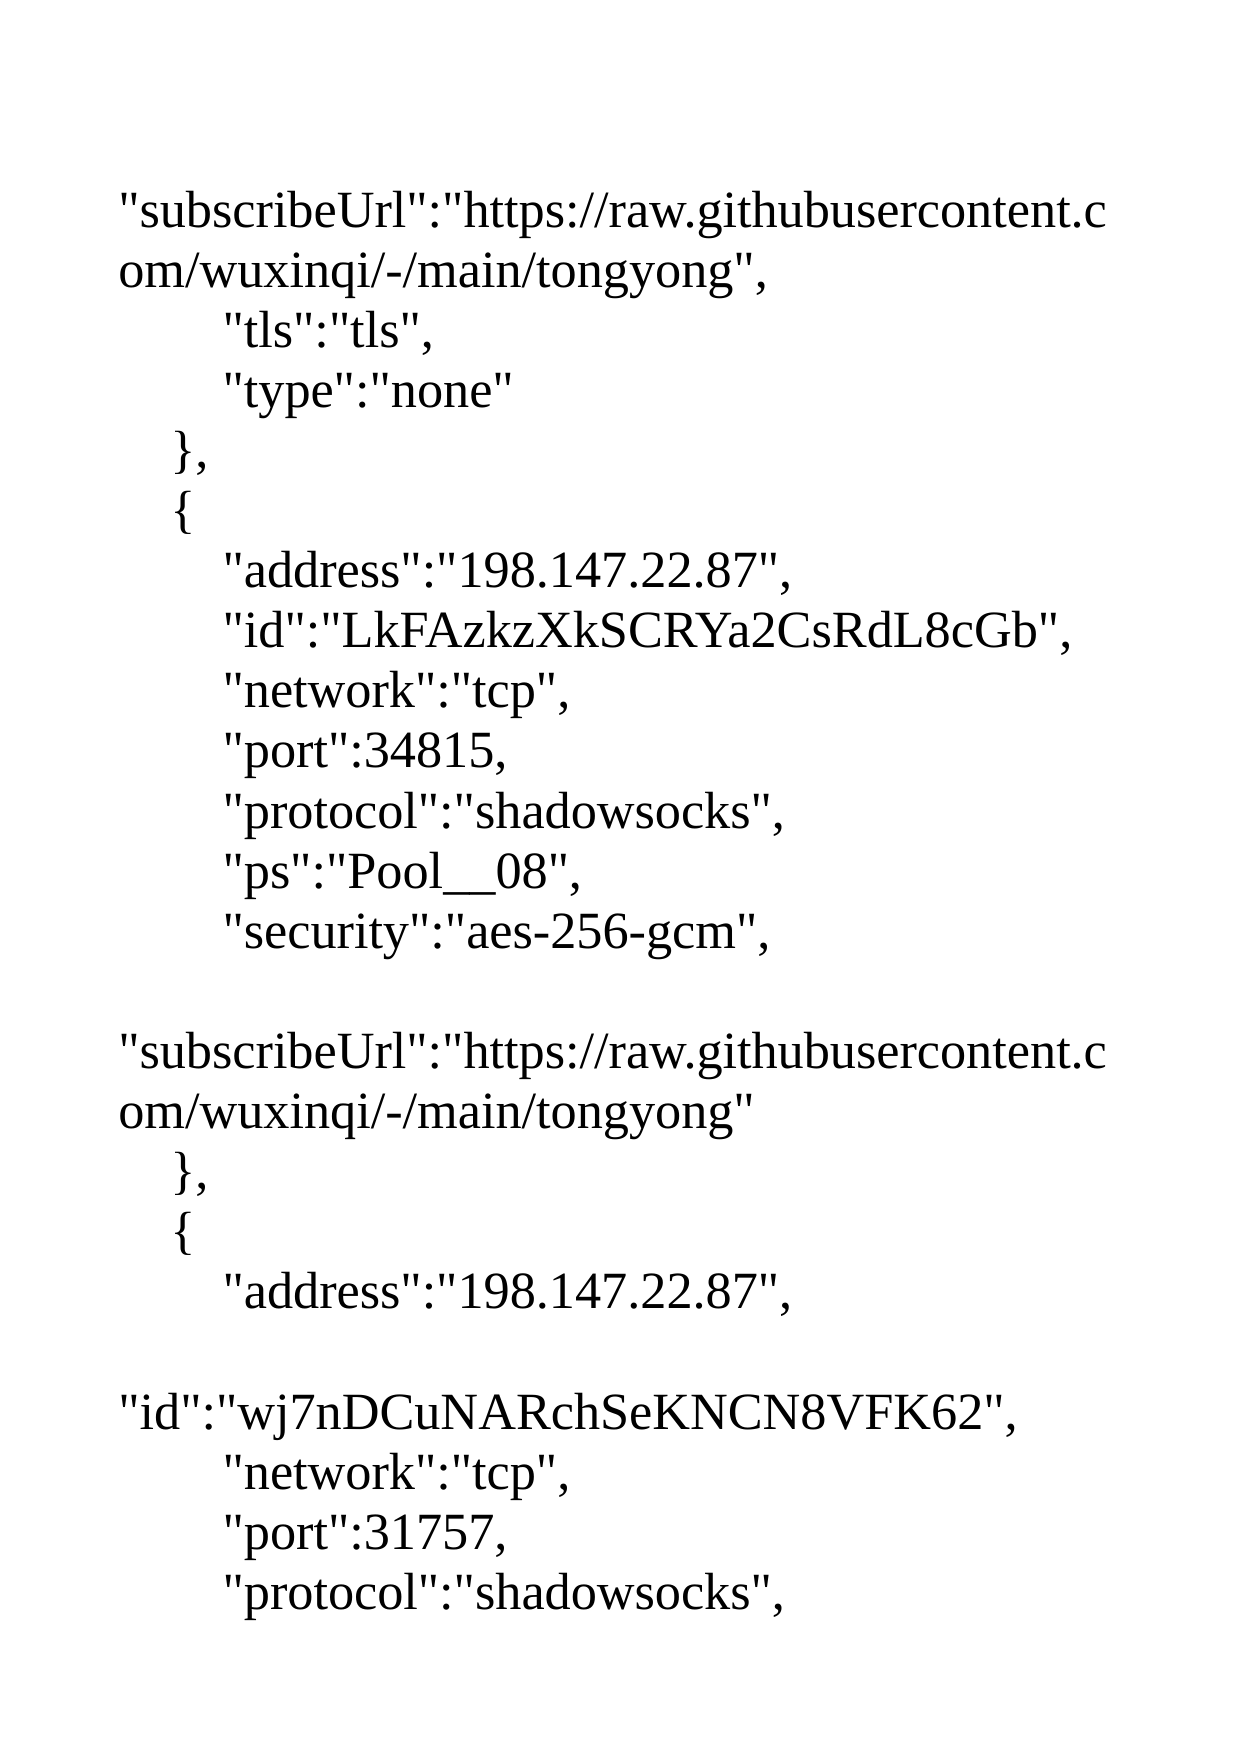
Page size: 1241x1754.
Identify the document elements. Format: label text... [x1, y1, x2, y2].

text { [118, 1200, 1122, 1260]
text "protocol":"shadowsocks", [118, 779, 1122, 839]
text }, [118, 419, 1122, 479]
text "network":"tcp", [118, 659, 1122, 719]
text "ps":"Pool__08", [118, 839, 1122, 899]
text "network":"tcp", [118, 1440, 1122, 1501]
text "subscribeUrl":"https://raw.githubusercontent.com/wuxinqi/-/main/tongyong" [118, 959, 1122, 1140]
text }, [118, 1140, 1122, 1200]
text "id":"LkFAzkzXkSCRYa2CsRdL8cGb", [118, 599, 1122, 659]
text "subscribeUrl":"https://raw.githubusercontent.com/wuxinqi/-/main/tongyong", [118, 118, 1122, 298]
text "port":31757, [118, 1501, 1122, 1561]
text "tls":"tls", [118, 298, 1122, 358]
text "address":"198.147.22.87", [118, 539, 1122, 599]
text "port":34815, [118, 719, 1122, 779]
text "protocol":"shadowsocks", [118, 1561, 1122, 1621]
text "address":"198.147.22.87", [118, 1260, 1122, 1320]
text "security":"aes-256-gcm", [118, 899, 1122, 959]
text "type":"none" [118, 358, 1122, 419]
text "id":"wj7nDCuNARchSeKNCN8VFK62", [118, 1320, 1122, 1440]
text { [118, 479, 1122, 539]
